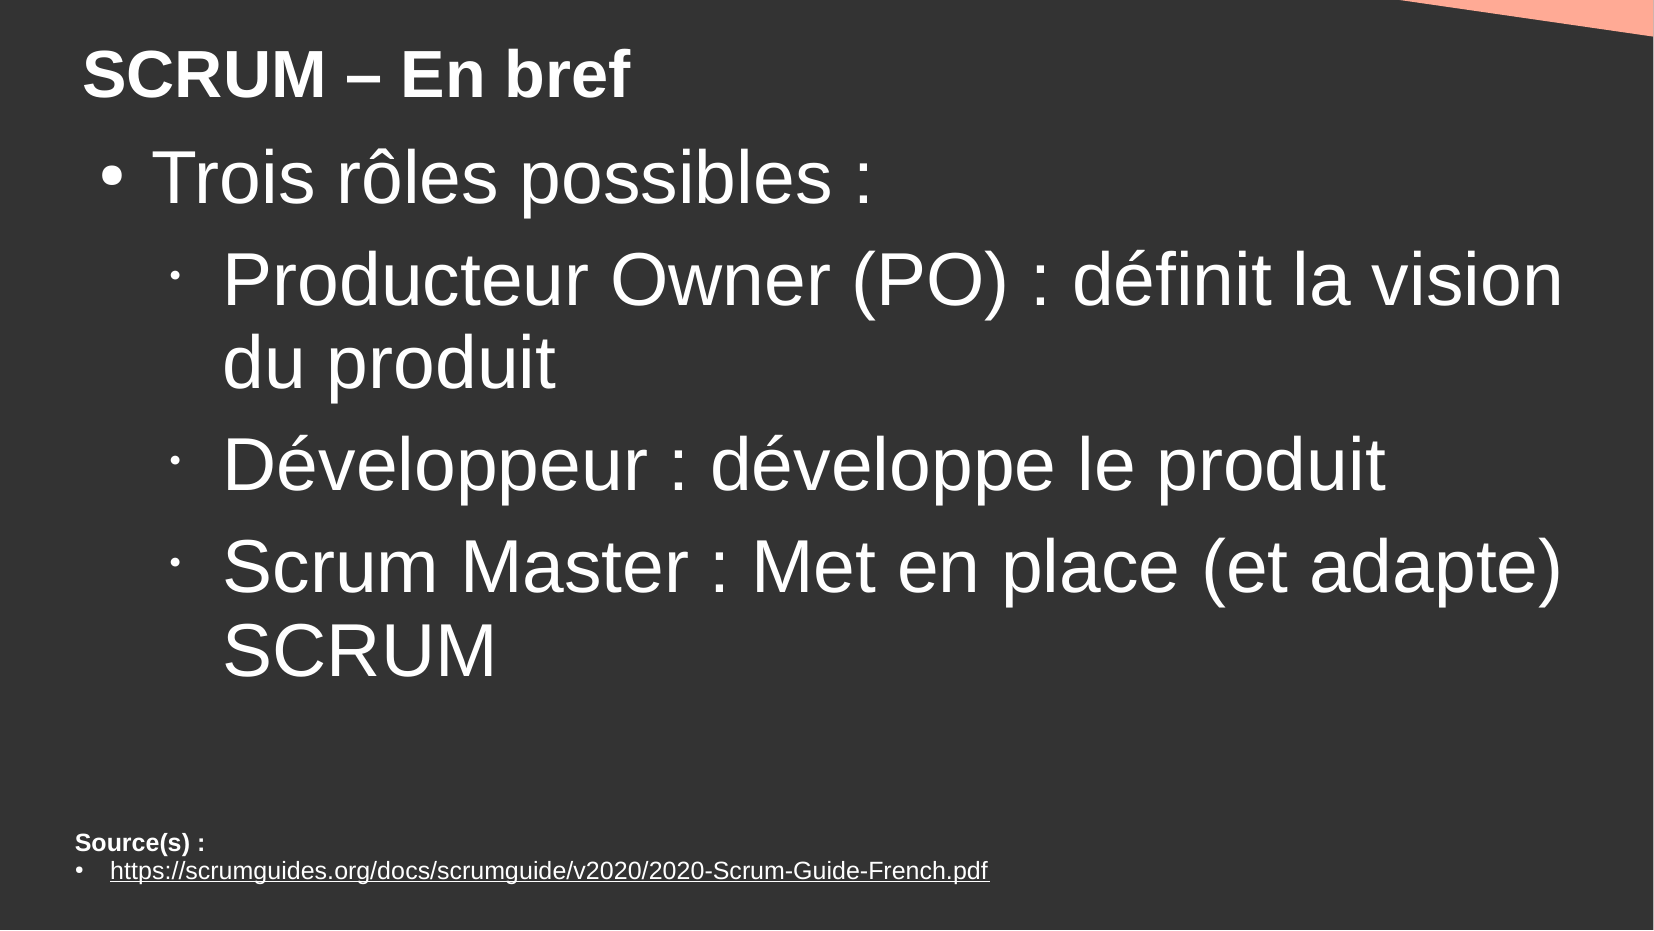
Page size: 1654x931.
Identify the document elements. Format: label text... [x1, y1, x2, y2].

title SCRUM – En bref [82, 37, 1571, 122]
text_box [1399, 0, 1654, 37]
list Trois rôles possibles : Producteur Owner (PO) : définit la vision du produit Développeur : développe le produit Scrum Master : Met en place (et adapte) SCRUM [80, 135, 1620, 777]
text_box Source(s) : https://scrumguides.org/docs/scrumguide/v2020/2020-Scrum-Guide-French.pdf [60, 821, 1546, 921]
